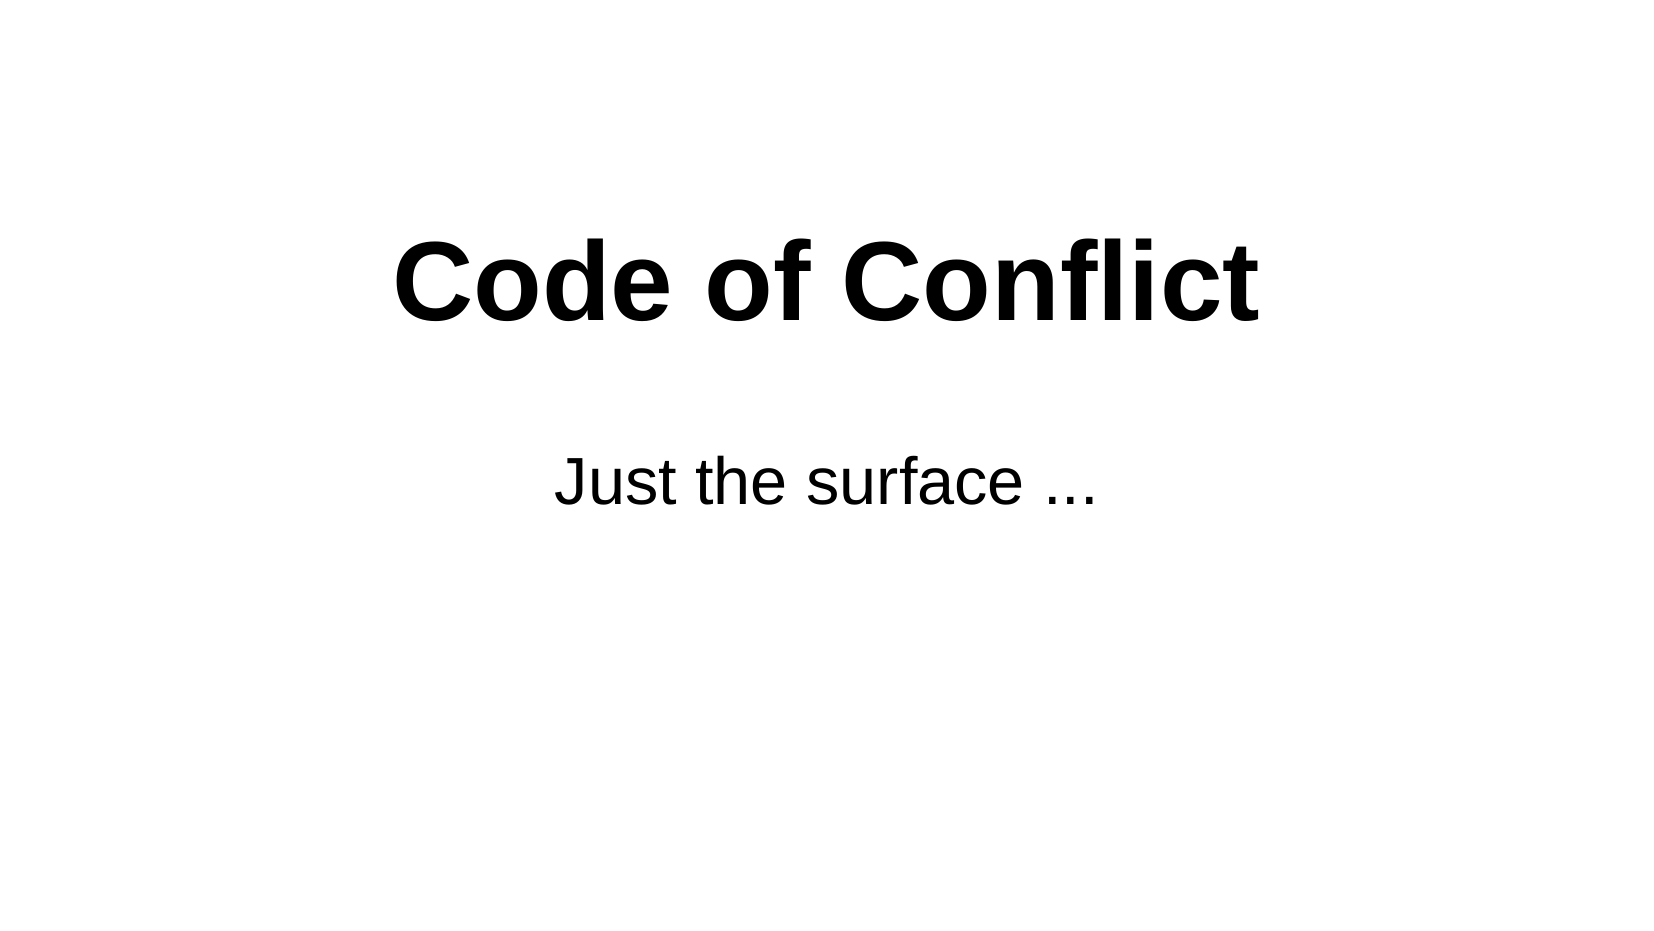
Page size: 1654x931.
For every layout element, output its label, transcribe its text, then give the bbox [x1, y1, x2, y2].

subtitle Just the surface ... [82, 387, 1572, 576]
title Code of Conflict [82, 203, 1571, 360]
